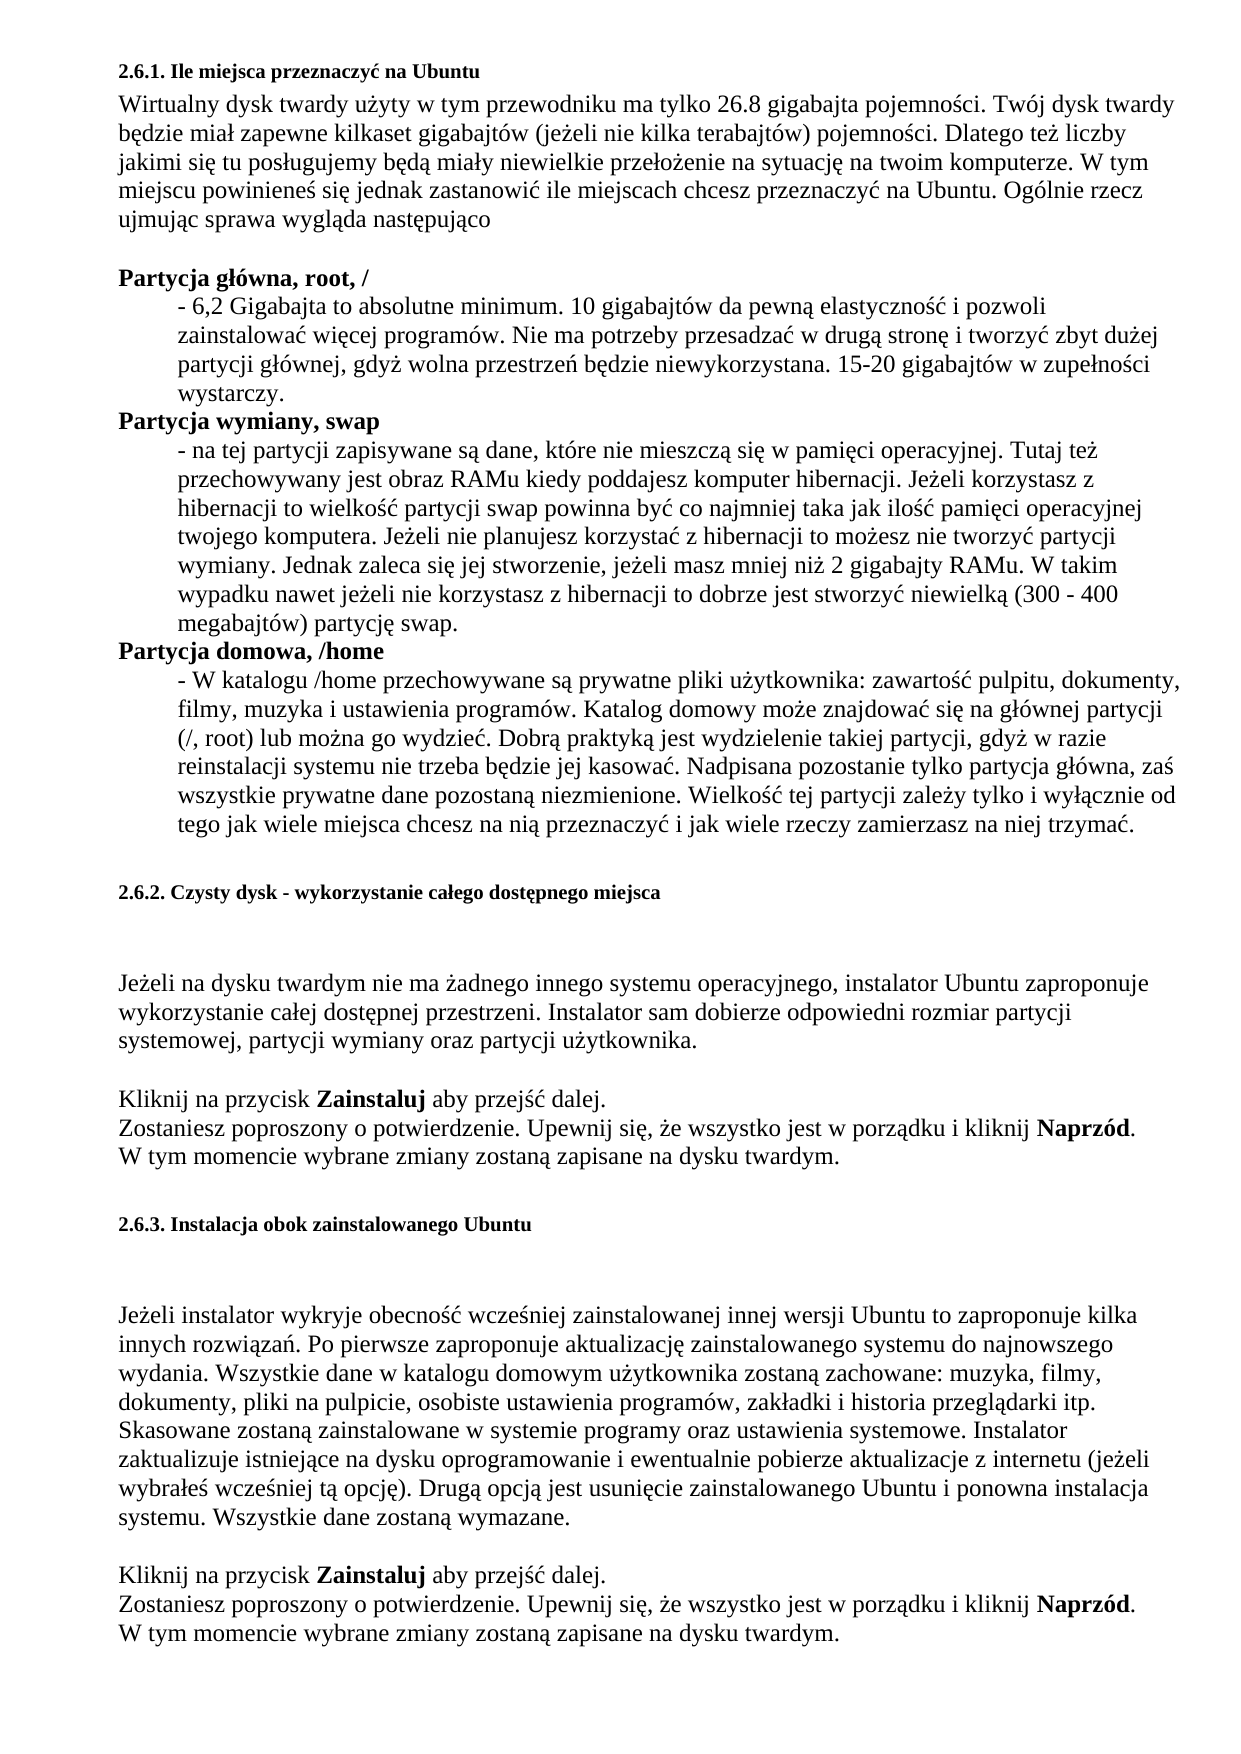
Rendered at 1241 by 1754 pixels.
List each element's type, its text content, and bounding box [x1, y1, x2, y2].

text Kliknij na przycisk Zainstaluj aby przejść dalej. Zostaniesz poproszony o potwierdzenie. Upewnij się, że wszystko jest w porządku i kliknij Naprzód. W tym momencie wybrane zmiany zostaną zapisane na dysku twardym. [118, 1084, 1181, 1170]
text Jeżeli na dysku twardym nie ma żadnego innego systemu operacyjnego, instalator Ubuntu zaproponuje wykorzystanie całej dostępnej przestrzeni. Instalator sam dobierze odpowiedni rozmiar partycji systemowej, partycji wymiany oraz partycji użytkownika. [118, 968, 1181, 1054]
subtitle Partycja domowa, /home [118, 636, 1181, 665]
list - 6,2 Gigabajta to absolutne minimum. 10 gigabajtów da pewną elastyczność i pozwoli zainstalować więcej programów. Nie ma potrzeby przesadzać w drugą stronę i tworzyć zbyt dużej partycji głównej, gdyż wolna przestrzeń będzie niewykorzystana. 15-20 gigabajtów w zupełności wystarczy. [177, 291, 1181, 406]
subtitle 2.6.2. Czysty dysk - wykorzystanie całego dostępnego miejsca [118, 879, 1181, 904]
subtitle Partycja wymiany, swap [118, 406, 1181, 435]
subtitle Partycja główna, root, / [118, 263, 1181, 291]
subtitle 2.6.3. Instalacja obok zainstalowanego Ubuntu [118, 1212, 1181, 1236]
list - na tej partycji zapisywane są dane, które nie mieszczą się w pamięci operacyjnej. Tutaj też przechowywany jest obraz RAMu kiedy poddajesz komputer hibernacji. Jeżeli korzystasz z hibernacji to wielkość partycji swap powinna być co najmniej taka jak ilość pamięci operacyjnej twojego komputera. Jeżeli nie planujesz korzystać z hibernacji to możesz nie tworzyć partycji wymiany. Jednak zaleca się jej stworzenie, jeżeli masz mniej niż 2 gigabajty RAMu. W takim wypadku nawet jeżeli nie korzystasz z hibernacji to dobrze jest stworzyć niewielką (300 - 400 megabajtów) partycję swap. [177, 435, 1181, 636]
subtitle 2.6.1. Ile miejsca przeznaczyć na Ubuntu [118, 59, 1181, 83]
text Wirtualny dysk twardy użyty w tym przewodniku ma tylko 26.8 gigabajta pojemności. Twój dysk twardy będzie miał zapewne kilkaset gigabajtów (jeżeli nie kilka terabajtów) pojemności. Dlatego też liczby jakimi się tu posługujemy będą miały niewielkie przełożenie na sytuację na twoim komputerze. W tym miejscu powinieneś się jednak zastanowić ile miejscach chcesz przeznaczyć na Ubuntu. Ogólnie rzecz ujmując sprawa wygląda następująco [118, 89, 1181, 233]
text Kliknij na przycisk Zainstaluj aby przejść dalej. Zostaniesz poproszony o potwierdzenie. Upewnij się, że wszystko jest w porządku i kliknij Naprzód. W tym momencie wybrane zmiany zostaną zapisane na dysku twardym. [118, 1560, 1181, 1646]
text Jeżeli instalator wykryje obecność wcześniej zainstalowanej innej wersji Ubuntu to zaproponuje kilka innych rozwiązań. Po pierwsze zaproponuje aktualizację zainstalowanego systemu do najnowszego wydania. Wszystkie dane w katalogu domowym użytkownika zostaną zachowane: muzyka, filmy, dokumenty, pliki na pulpicie, osobiste ustawienia programów, zakładki i historia przeglądarki itp. Skasowane zostaną zainstalowane w systemie programy oraz ustawienia systemowe. Instalator zaktualizuje istniejące na dysku oprogramowanie i ewentualnie pobierze aktualizacje z internetu (jeżeli wybrałeś wcześniej tą opcję). Drugą opcją jest usunięcie zainstalowanego Ubuntu i ponowna instalacja systemu. Wszystkie dane zostaną wymazane. [118, 1301, 1181, 1531]
list - W katalogu /home przechowywane są prywatne pliki użytkownika: zawartość pulpitu, dokumenty, filmy, muzyka i ustawienia programów. Katalog domowy może znajdować się na głównej partycji (/, root) lub można go wydzieć. Dobrą praktyką jest wydzielenie takiej partycji, gdyż w razie reinstalacji systemu nie trzeba będzie jej kasować. Nadpisana pozostanie tylko partycja główna, zaś wszystkie prywatne dane pozostaną niezmienione. Wielkość tej partycji zależy tylko i wyłącznie od tego jak wiele miejsca chcesz na nią przeznaczyć i jak wiele rzeczy zamierzasz na niej trzymać. [177, 665, 1181, 838]
